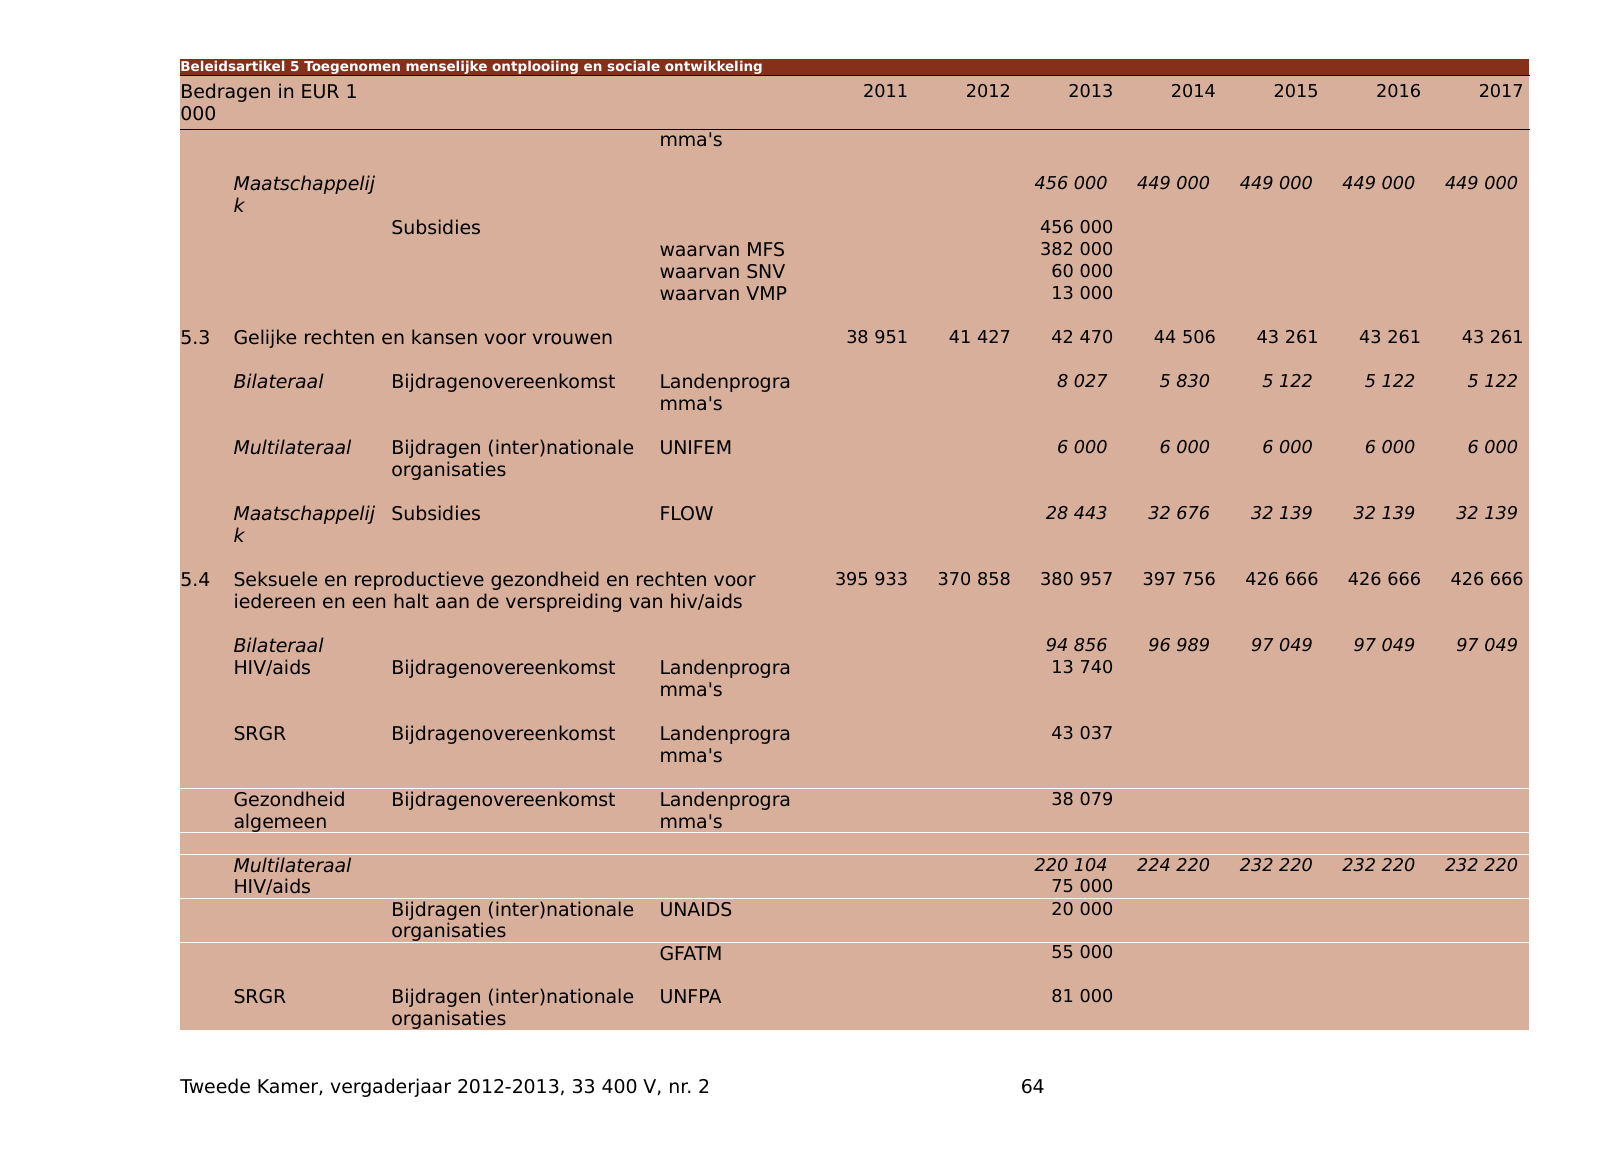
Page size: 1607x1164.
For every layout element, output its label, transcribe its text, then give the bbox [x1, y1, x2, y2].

table_cell [1427, 899, 1529, 942]
table_cell [1119, 789, 1222, 832]
table_cell 232 220 [1222, 855, 1324, 876]
table_cell Landenprogramma's [654, 371, 811, 415]
table_cell 395 933 [811, 569, 914, 613]
table_cell [1222, 943, 1324, 964]
table_cell [1324, 657, 1427, 701]
table_cell [180, 415, 227, 437]
table_cell [228, 239, 385, 261]
table_cell [914, 503, 1016, 547]
table_cell [1016, 547, 1119, 569]
table_cell [1119, 151, 1222, 173]
table_cell [654, 349, 811, 371]
table_cell [180, 173, 227, 217]
table_cell Bijdragenovereenkomst [385, 371, 653, 415]
table_cell [1119, 349, 1222, 371]
table_cell [1119, 657, 1222, 701]
table_cell [914, 701, 1016, 723]
table_cell [914, 547, 1016, 569]
table_cell [180, 239, 227, 261]
table_cell 449 000 [1427, 173, 1529, 217]
table_cell [1016, 767, 1119, 788]
table_cell [654, 876, 811, 898]
table_cell [180, 855, 227, 876]
table_cell [654, 151, 811, 173]
table_cell [1119, 701, 1222, 723]
table_cell 43 261 [1427, 327, 1529, 349]
table_cell [1119, 130, 1222, 151]
table_cell [811, 261, 914, 283]
table_cell Bijdragenovereenkomst [385, 657, 653, 701]
table_cell [654, 76, 811, 129]
table_cell 20 000 [1016, 899, 1119, 942]
table_cell 75 000 [1016, 876, 1119, 898]
table_cell [914, 481, 1016, 503]
table_cell [1427, 701, 1529, 723]
table_cell 397 756 [1119, 569, 1222, 613]
table_cell [1222, 217, 1324, 239]
table_cell [180, 635, 227, 657]
table_cell 6 000 [1119, 437, 1222, 481]
table_cell [811, 876, 914, 898]
table_cell 38 079 [1016, 789, 1119, 832]
table_cell SRGR [228, 723, 385, 767]
table_cell [1222, 283, 1324, 305]
table_cell 2016 [1324, 76, 1427, 129]
table_cell [1222, 701, 1324, 723]
table_cell [1324, 833, 1427, 854]
table_header Beleidsartikel 5 Toegenomen menselijke ontplooiing en sociale ontwikkeling [180, 59, 1529, 75]
table_cell [1324, 547, 1427, 569]
table_cell [1324, 899, 1427, 942]
table_cell [654, 547, 811, 569]
table_cell [1427, 415, 1529, 437]
table_cell [1222, 657, 1324, 701]
table_cell [654, 217, 811, 239]
table_cell [1427, 789, 1529, 832]
table_cell [914, 855, 1016, 876]
table_cell [1427, 217, 1529, 239]
table_cell [1427, 151, 1529, 173]
table_cell UNFPA [654, 986, 811, 1030]
table_cell [385, 349, 653, 371]
table_cell [914, 173, 1016, 217]
table_cell [1222, 415, 1324, 437]
table_cell [1324, 789, 1427, 832]
table_cell 6 000 [1016, 437, 1119, 481]
table_cell 97 049 [1427, 635, 1529, 657]
table_cell [1324, 767, 1427, 788]
table_cell [1016, 613, 1119, 635]
table_cell [654, 415, 811, 437]
table_cell 232 220 [1324, 855, 1427, 876]
table_cell [180, 767, 227, 788]
table_cell 43 261 [1324, 327, 1427, 349]
table_cell [180, 481, 227, 503]
table_cell [180, 723, 227, 767]
table_cell [180, 130, 227, 151]
table_cell 6 000 [1222, 437, 1324, 481]
table_cell 370 858 [914, 569, 1016, 613]
table_cell [180, 613, 227, 635]
table_cell [654, 767, 811, 788]
table_cell [180, 261, 227, 283]
table_cell [1324, 349, 1427, 371]
table_cell [1427, 613, 1529, 635]
table_cell [180, 789, 227, 832]
table_cell [1427, 833, 1529, 854]
table_cell mma's [654, 130, 811, 151]
table_cell [811, 283, 914, 305]
table_cell [1119, 217, 1222, 239]
table_cell [228, 415, 385, 437]
table_cell [811, 239, 914, 261]
table_cell 32 139 [1427, 503, 1529, 547]
table_cell [180, 899, 227, 942]
table_cell [914, 657, 1016, 701]
table_cell [914, 371, 1016, 415]
table_cell [228, 481, 385, 503]
table_cell 449 000 [1324, 173, 1427, 217]
table_cell Bijdragenovereenkomst [385, 789, 653, 832]
table_cell [811, 943, 914, 964]
table_cell waarvan SNV [654, 261, 811, 283]
table_cell Seksuele en reproductieve gezondheid en rechten voor iedereen en een halt aan de verspreiding van hiv/aids [228, 569, 811, 613]
table_cell 94 856 [1016, 635, 1119, 657]
table_cell [385, 261, 653, 283]
table_cell [180, 437, 227, 481]
table_cell [811, 701, 914, 723]
table_cell [811, 437, 914, 481]
table_cell [1324, 415, 1427, 437]
table_cell waarvan MFS [654, 239, 811, 261]
table_cell Landenprogramma's [654, 657, 811, 701]
table_cell [385, 701, 653, 723]
table_cell 55 000 [1016, 943, 1119, 964]
table_cell [1222, 767, 1324, 788]
table_cell [914, 767, 1016, 788]
table_cell [180, 217, 227, 239]
table_cell 2013 [1016, 76, 1119, 129]
table_cell Gelijke rechten en kansen voor vrouwen [228, 327, 811, 349]
table_cell [914, 305, 1016, 327]
table_cell [180, 657, 227, 701]
table_cell 224 220 [1119, 855, 1222, 876]
table_cell 41 427 [914, 327, 1016, 349]
table_cell [654, 833, 811, 854]
table_cell [1222, 239, 1324, 261]
table_cell [914, 789, 1016, 832]
table_cell [1016, 481, 1119, 503]
table_cell 5 122 [1427, 371, 1529, 415]
table_cell UNIFEM [654, 437, 811, 481]
table_cell [1119, 239, 1222, 261]
table_cell 32 676 [1119, 503, 1222, 547]
table_cell [1324, 130, 1427, 151]
table_cell [914, 723, 1016, 767]
table_cell [180, 876, 227, 898]
table_cell [1324, 239, 1427, 261]
table_cell 5 830 [1119, 371, 1222, 415]
table_cell [914, 986, 1016, 1030]
table_cell [1427, 283, 1529, 305]
table_cell 6 000 [1324, 437, 1427, 481]
table_cell [1324, 261, 1427, 283]
table_cell [654, 481, 811, 503]
table_cell 426 666 [1427, 569, 1529, 613]
table_cell [811, 657, 914, 701]
table_cell [228, 899, 385, 942]
table_cell [811, 613, 914, 635]
table_cell [385, 415, 653, 437]
table_cell [1119, 986, 1222, 1030]
table_cell [180, 833, 227, 854]
table_cell [811, 305, 914, 327]
table_cell [180, 503, 227, 547]
table_cell [914, 349, 1016, 371]
table_cell [811, 789, 914, 832]
table_cell [914, 943, 1016, 964]
table_cell [1427, 547, 1529, 569]
table_cell [654, 305, 811, 327]
table_cell [811, 833, 914, 854]
table_cell Subsidies [385, 503, 653, 547]
table_cell [1324, 943, 1427, 964]
table_cell 382 000 [1016, 239, 1119, 261]
table_cell 43 037 [1016, 723, 1119, 767]
table_cell [1119, 415, 1222, 437]
table_cell [1222, 547, 1324, 569]
table_cell [811, 899, 914, 942]
table_cell [385, 283, 653, 305]
table_cell [811, 547, 914, 569]
table_cell [1427, 239, 1529, 261]
table_cell [385, 943, 653, 964]
table_cell [1119, 723, 1222, 767]
table_cell [1119, 964, 1222, 986]
table_cell 32 139 [1222, 503, 1324, 547]
table_cell 28 443 [1016, 503, 1119, 547]
table_cell [180, 151, 227, 173]
table_cell [180, 701, 227, 723]
table_cell Bijdragen (inter)nationale organisaties [385, 899, 653, 942]
table_cell [811, 217, 914, 239]
table_cell [1222, 349, 1324, 371]
table_cell Landenprogramma's [654, 723, 811, 767]
table_cell [1324, 964, 1427, 986]
table_cell [914, 964, 1016, 986]
table_cell [1427, 723, 1529, 767]
table_cell [1119, 833, 1222, 854]
table_cell [811, 964, 914, 986]
table_cell [1119, 261, 1222, 283]
table_cell [1222, 130, 1324, 151]
table_cell [811, 855, 914, 876]
table_cell 8 027 [1016, 371, 1119, 415]
table_cell 81 000 [1016, 986, 1119, 1030]
table_cell [1324, 986, 1427, 1030]
table_cell [914, 283, 1016, 305]
table_cell [228, 833, 385, 854]
table_cell 232 220 [1427, 855, 1529, 876]
table_cell [1324, 876, 1427, 898]
table_cell [1427, 130, 1529, 151]
table_cell [228, 261, 385, 283]
table_cell [385, 130, 653, 151]
table_cell [1427, 767, 1529, 788]
table_cell [228, 767, 385, 788]
table_cell Bijdragen (inter)nationale organisaties [385, 437, 653, 481]
table_cell 13 000 [1016, 283, 1119, 305]
table_cell [811, 635, 914, 657]
table_cell [1427, 943, 1529, 964]
table_cell [1427, 305, 1529, 327]
table_cell [811, 481, 914, 503]
table_cell 5 122 [1222, 371, 1324, 415]
table_cell [228, 283, 385, 305]
table_cell HIV/aids [228, 876, 385, 898]
table_cell [228, 701, 385, 723]
table_cell [1427, 657, 1529, 701]
table_cell [811, 415, 914, 437]
table_cell [385, 833, 653, 854]
table_cell [385, 964, 653, 986]
table_cell [1119, 547, 1222, 569]
table_cell [1016, 130, 1119, 151]
table_cell 42 470 [1016, 327, 1119, 349]
table_cell [1222, 305, 1324, 327]
table_cell [1016, 151, 1119, 173]
table_cell [811, 173, 914, 217]
table_cell 6 000 [1427, 437, 1529, 481]
table_cell Bilateraal [228, 635, 385, 657]
table_cell [385, 855, 653, 876]
table_cell Gezondheid algemeen [228, 789, 385, 832]
table_cell [228, 217, 385, 239]
table_cell 2014 [1119, 76, 1222, 129]
table_cell [385, 876, 653, 898]
table_cell 38 951 [811, 327, 914, 349]
table_cell 96 989 [1119, 635, 1222, 657]
table_cell [228, 943, 385, 964]
table_cell [811, 723, 914, 767]
table_cell UNAIDS [654, 899, 811, 942]
table_cell [1324, 723, 1427, 767]
table_cell Maatschappelijk [228, 503, 385, 547]
table_cell [914, 437, 1016, 481]
table_cell [385, 76, 653, 129]
table_cell 456 000 [1016, 173, 1119, 217]
table_cell 449 000 [1119, 173, 1222, 217]
table_cell [1222, 789, 1324, 832]
table_cell [1119, 613, 1222, 635]
table_cell [180, 943, 227, 964]
table_cell [1427, 349, 1529, 371]
table_cell Bijdragen (inter)nationale organisaties [385, 986, 653, 1030]
table_cell [1324, 481, 1427, 503]
table_cell [180, 349, 227, 371]
table_cell 43 261 [1222, 327, 1324, 349]
table_cell [811, 371, 914, 415]
table_cell [1222, 876, 1324, 898]
table_cell [1016, 701, 1119, 723]
table_cell [385, 767, 653, 788]
table_cell Bilateraal [228, 371, 385, 415]
table_cell Multilateraal [228, 855, 385, 876]
table_cell [1119, 767, 1222, 788]
table_cell 426 666 [1324, 569, 1427, 613]
table_cell Multilateraal [228, 437, 385, 481]
table_cell [914, 833, 1016, 854]
table_cell [1222, 986, 1324, 1030]
table_cell [180, 547, 227, 569]
table_cell 32 139 [1324, 503, 1427, 547]
table_cell 97 049 [1222, 635, 1324, 657]
table_cell [180, 371, 227, 415]
table_cell [228, 130, 385, 151]
table_cell [180, 283, 227, 305]
table_cell [1324, 283, 1427, 305]
table_cell [1222, 964, 1324, 986]
table_cell [914, 239, 1016, 261]
table_cell [1324, 305, 1427, 327]
table_cell [228, 349, 385, 371]
table_cell [914, 876, 1016, 898]
table_cell 5 122 [1324, 371, 1427, 415]
table_cell [914, 415, 1016, 437]
table_cell [385, 481, 653, 503]
table_cell [1016, 833, 1119, 854]
table_cell [1222, 613, 1324, 635]
table_cell [914, 635, 1016, 657]
table_cell [811, 767, 914, 788]
table_cell [1119, 876, 1222, 898]
table_cell [228, 964, 385, 986]
table_cell [228, 305, 385, 327]
table_cell [1324, 151, 1427, 173]
table_cell [811, 130, 914, 151]
table_cell [1222, 833, 1324, 854]
table_cell 456 000 [1016, 217, 1119, 239]
table_cell [385, 239, 653, 261]
table_cell [1222, 151, 1324, 173]
table_cell [1427, 481, 1529, 503]
table_cell [180, 964, 227, 986]
table_cell [811, 151, 914, 173]
table_cell Bijdragenovereenkomst [385, 723, 653, 767]
table_cell [811, 986, 914, 1030]
table_cell [1119, 283, 1222, 305]
table_cell [228, 151, 385, 173]
table_cell [180, 986, 227, 1030]
table_cell [654, 855, 811, 876]
table_cell [914, 261, 1016, 283]
table_cell [385, 635, 653, 657]
table_cell [1222, 723, 1324, 767]
table_cell [1016, 415, 1119, 437]
table_cell 5.3 [180, 327, 227, 349]
table_cell [180, 305, 227, 327]
table_cell [811, 503, 914, 547]
table_cell Maatschappelijk [228, 173, 385, 217]
table_cell GFATM [654, 943, 811, 964]
table_cell [385, 151, 653, 173]
table_cell [914, 613, 1016, 635]
table_cell [385, 547, 653, 569]
table_cell [914, 217, 1016, 239]
table_cell [385, 173, 653, 217]
table_cell [1016, 305, 1119, 327]
table_cell [1222, 899, 1324, 942]
table_cell 2015 [1222, 76, 1324, 129]
table_cell [1119, 943, 1222, 964]
table_cell [1119, 481, 1222, 503]
table_cell 2012 [914, 76, 1016, 129]
table_cell [654, 701, 811, 723]
table_cell [654, 173, 811, 217]
table_cell [1119, 899, 1222, 942]
table_cell 60 000 [1016, 261, 1119, 283]
table_cell [1119, 305, 1222, 327]
table_cell 426 666 [1222, 569, 1324, 613]
table_cell Subsidies [385, 217, 653, 239]
table_cell Bedragen in EUR 1 000 [180, 76, 385, 129]
table_cell 13 740 [1016, 657, 1119, 701]
table_cell [654, 613, 811, 635]
table_cell [1324, 701, 1427, 723]
table_cell [1222, 261, 1324, 283]
table_cell [1324, 217, 1427, 239]
table_cell SRGR [228, 986, 385, 1030]
table_cell Landenprogramma's [654, 789, 811, 832]
table_cell [1016, 964, 1119, 986]
table_cell [228, 547, 385, 569]
table_cell 2011 [811, 76, 914, 129]
table_cell [385, 613, 653, 635]
table_cell 220 104 [1016, 855, 1119, 876]
table_cell [228, 613, 385, 635]
table_cell [811, 349, 914, 371]
table_cell HIV/aids [228, 657, 385, 701]
table_cell 5.4 [180, 569, 227, 613]
table_cell [914, 899, 1016, 942]
table_cell 44 506 [1119, 327, 1222, 349]
table_cell 2017 [1427, 76, 1529, 129]
table_cell [1016, 349, 1119, 371]
table_cell waarvan VMP [654, 283, 811, 305]
table_cell FLOW [654, 503, 811, 547]
table_cell [1324, 613, 1427, 635]
table_cell [914, 151, 1016, 173]
table_cell 380 957 [1016, 569, 1119, 613]
table_cell [385, 305, 653, 327]
table_cell [914, 130, 1016, 151]
table_cell [654, 635, 811, 657]
table_cell [1427, 261, 1529, 283]
table_cell [1427, 986, 1529, 1030]
table_cell [1427, 876, 1529, 898]
table_cell 449 000 [1222, 173, 1324, 217]
table_cell [1222, 481, 1324, 503]
table_cell [654, 964, 811, 986]
table_cell [1427, 964, 1529, 986]
table_cell 97 049 [1324, 635, 1427, 657]
